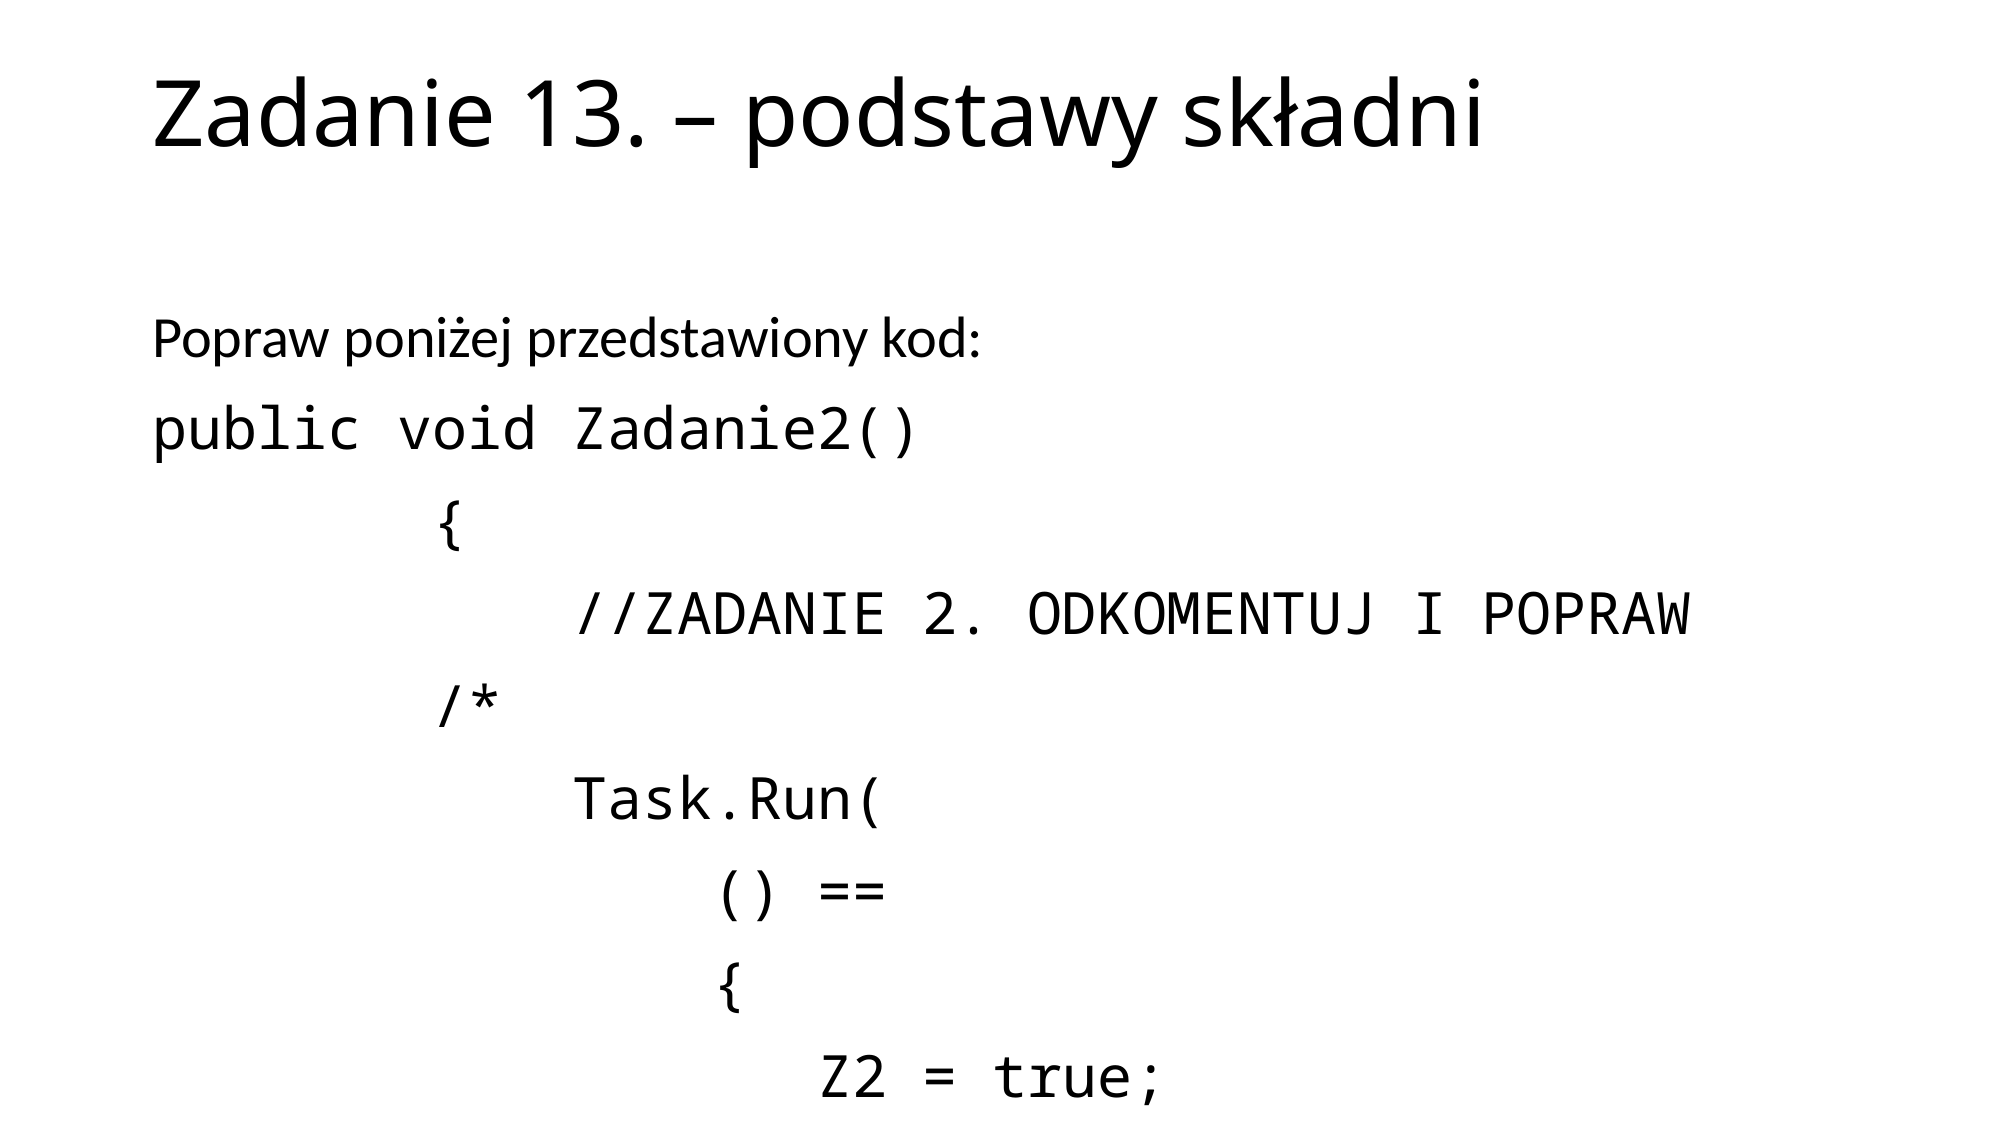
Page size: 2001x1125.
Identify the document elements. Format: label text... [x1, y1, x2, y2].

list Popraw poniżej przedstawiony kod: public void Zadanie2() { //ZADANIE 2. ODKOMENTUJ I POPRAW /* Task.Run( () == { Z2 = true; } */ } [137, 299, 1863, 1014]
title Zadanie 13. – podstawy składni [137, 59, 1863, 278]
